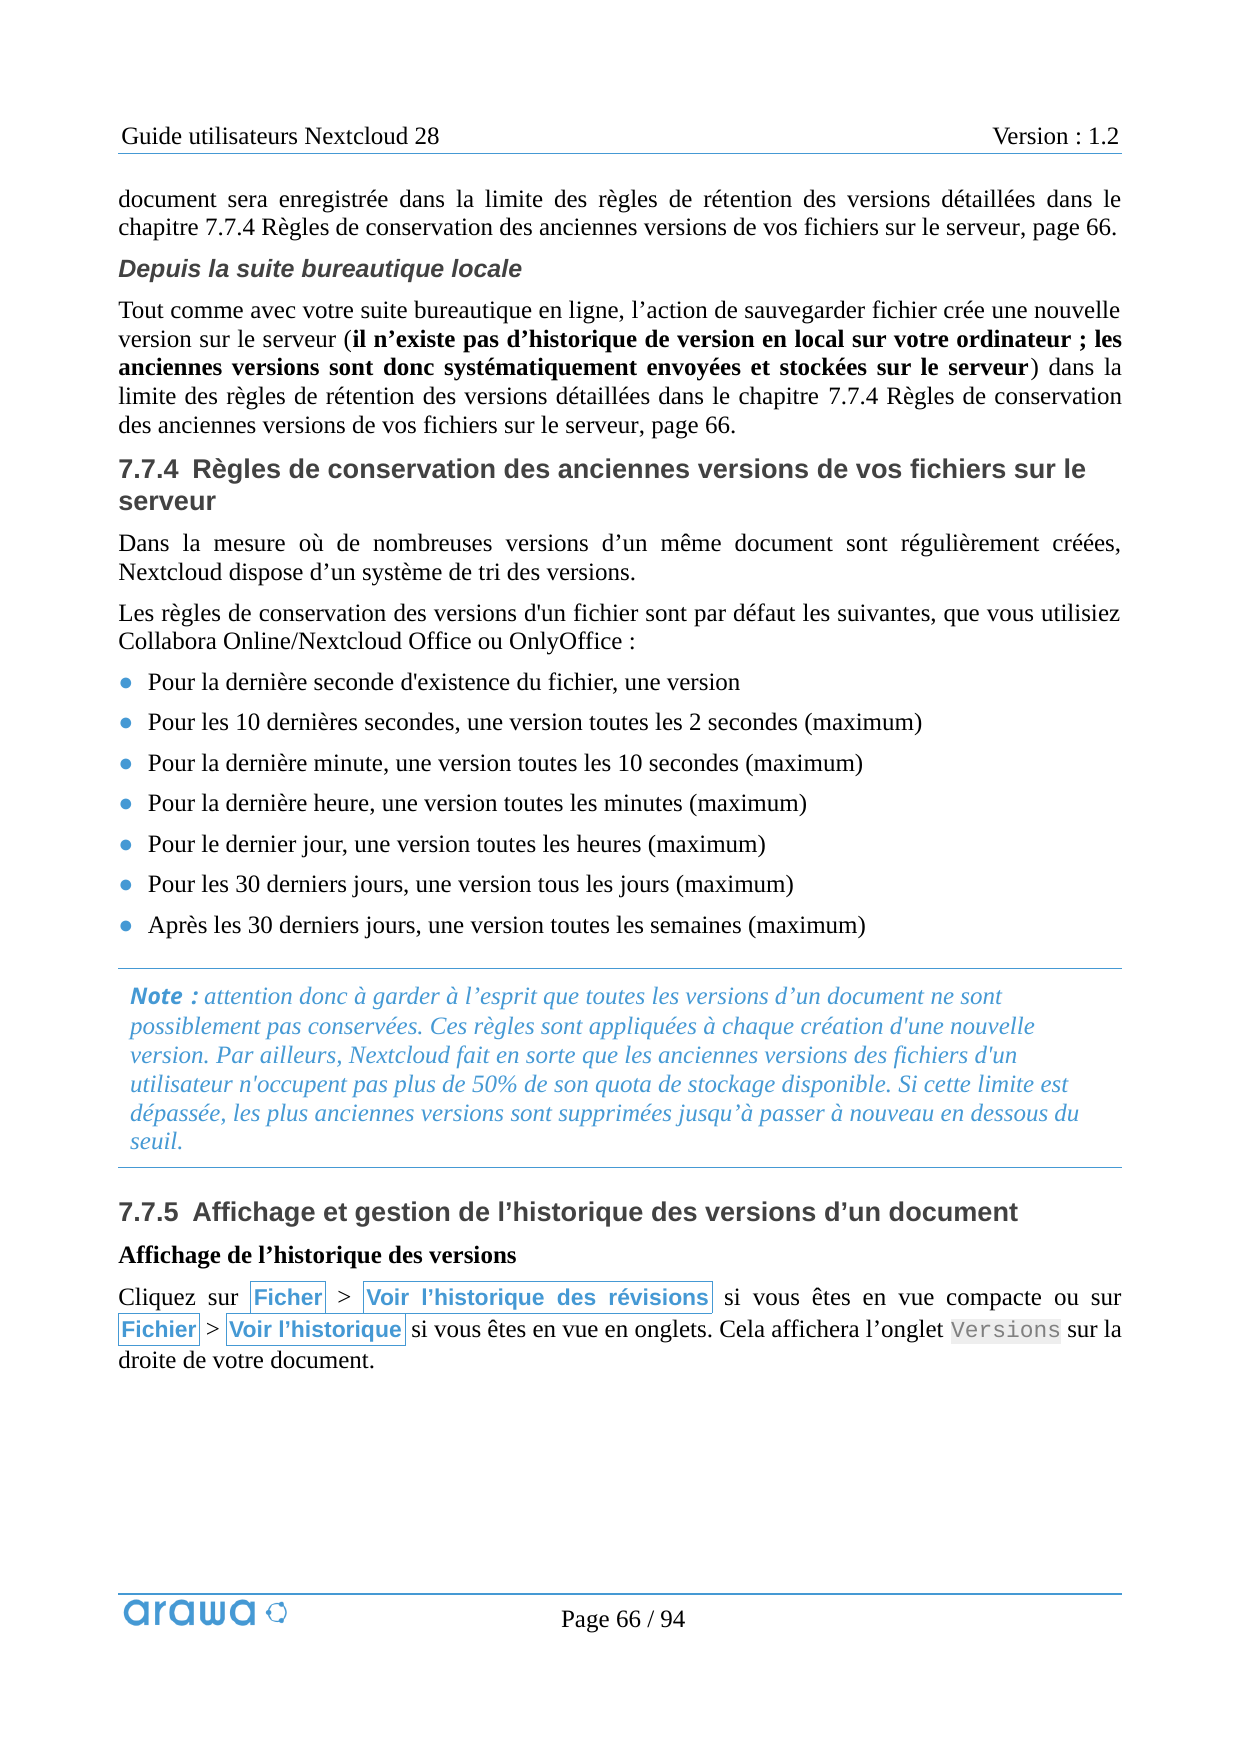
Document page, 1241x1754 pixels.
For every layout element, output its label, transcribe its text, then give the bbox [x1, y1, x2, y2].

list Pour le dernier jour, une version toutes les heures (maximum) [118, 829, 1122, 858]
text Les règles de conservation des versions d'un fichier sont par défaut les suivantes, que vous utilisiez Collabora Online/Nextcloud Office ou OnlyOffice : [118, 598, 1122, 655]
text document sera enregistrée dans la limite des règles de rétention des versions détaillées dans le chapitre 7.7.4 Règles de conservation des anciennes versions de vos fichiers sur le serveur, page 66. [118, 184, 1122, 241]
list Pour la dernière minute, une version toutes les 10 secondes (maximum) [118, 748, 1122, 777]
list Pour la dernière heure, une version toutes les minutes (maximum) [118, 788, 1122, 817]
text Note : attention donc à garder à l’esprit que toutes les versions d’un document ne sont possiblement pas conservées. Ces règles sont appliquées à chaque création d'une nouvelle version. Par ailleurs, Nextcloud fait en sorte que les anciennes versions des fichiers d'un utilisateur n'occupent pas plus de 50% de son quota de stockage disponible. Si cette limite est dépassée, les plus anciennes versions sont supprimées jusqu’à passer à nouveau en dessous du seuil. [118, 969, 1122, 1167]
picture [121, 1597, 290, 1628]
subtitle Règles de conservation des anciennes versions de vos fichiers sur le serveur [118, 453, 1122, 516]
subtitle Depuis la suite bureautique locale [118, 254, 1122, 282]
text Dans la mesure où de nombreuses versions d’un même document sont régulièrement créées, Nextcloud dispose d’un système de tri des versions. [118, 528, 1122, 586]
list Pour la dernière seconde d'existence du fichier, une version [118, 667, 1122, 696]
text Tout comme avec votre suite bureautique en ligne, l’action de sauvegarder fichier crée une nouvelle version sur le serveur (il n’existe pas d’historique de version en local sur votre ordinateur ; les anciennes versions sont donc systématiquement envoyées et stockées sur le serveur) dans la limite des règles de rétention des versions détaillées dans le chapitre 7.7.4 Règles de conservation des anciennes versions de vos fichiers sur le serveur, page 66. [118, 295, 1122, 439]
list Pour les 10 dernières secondes, une version toutes les 2 secondes (maximum) [118, 707, 1122, 736]
list Pour les 30 derniers jours, une version tous les jours (maximum) [118, 869, 1122, 898]
subtitle Affichage et gestion de l’historique des versions d’un document [118, 1196, 1122, 1228]
text Affichage de l’historique des versions [118, 1240, 1122, 1269]
text Cliquez sur Ficher > Voir l’historique des révisions si vous êtes en vue compacte ou sur Fichier > Voir l’historique si vous êtes en vue en onglets. Cela affichera l’onglet Versions sur la droite de votre document. [118, 1281, 1122, 1374]
list Après les 30 derniers jours, une version toutes les semaines (maximum) [118, 910, 1122, 939]
